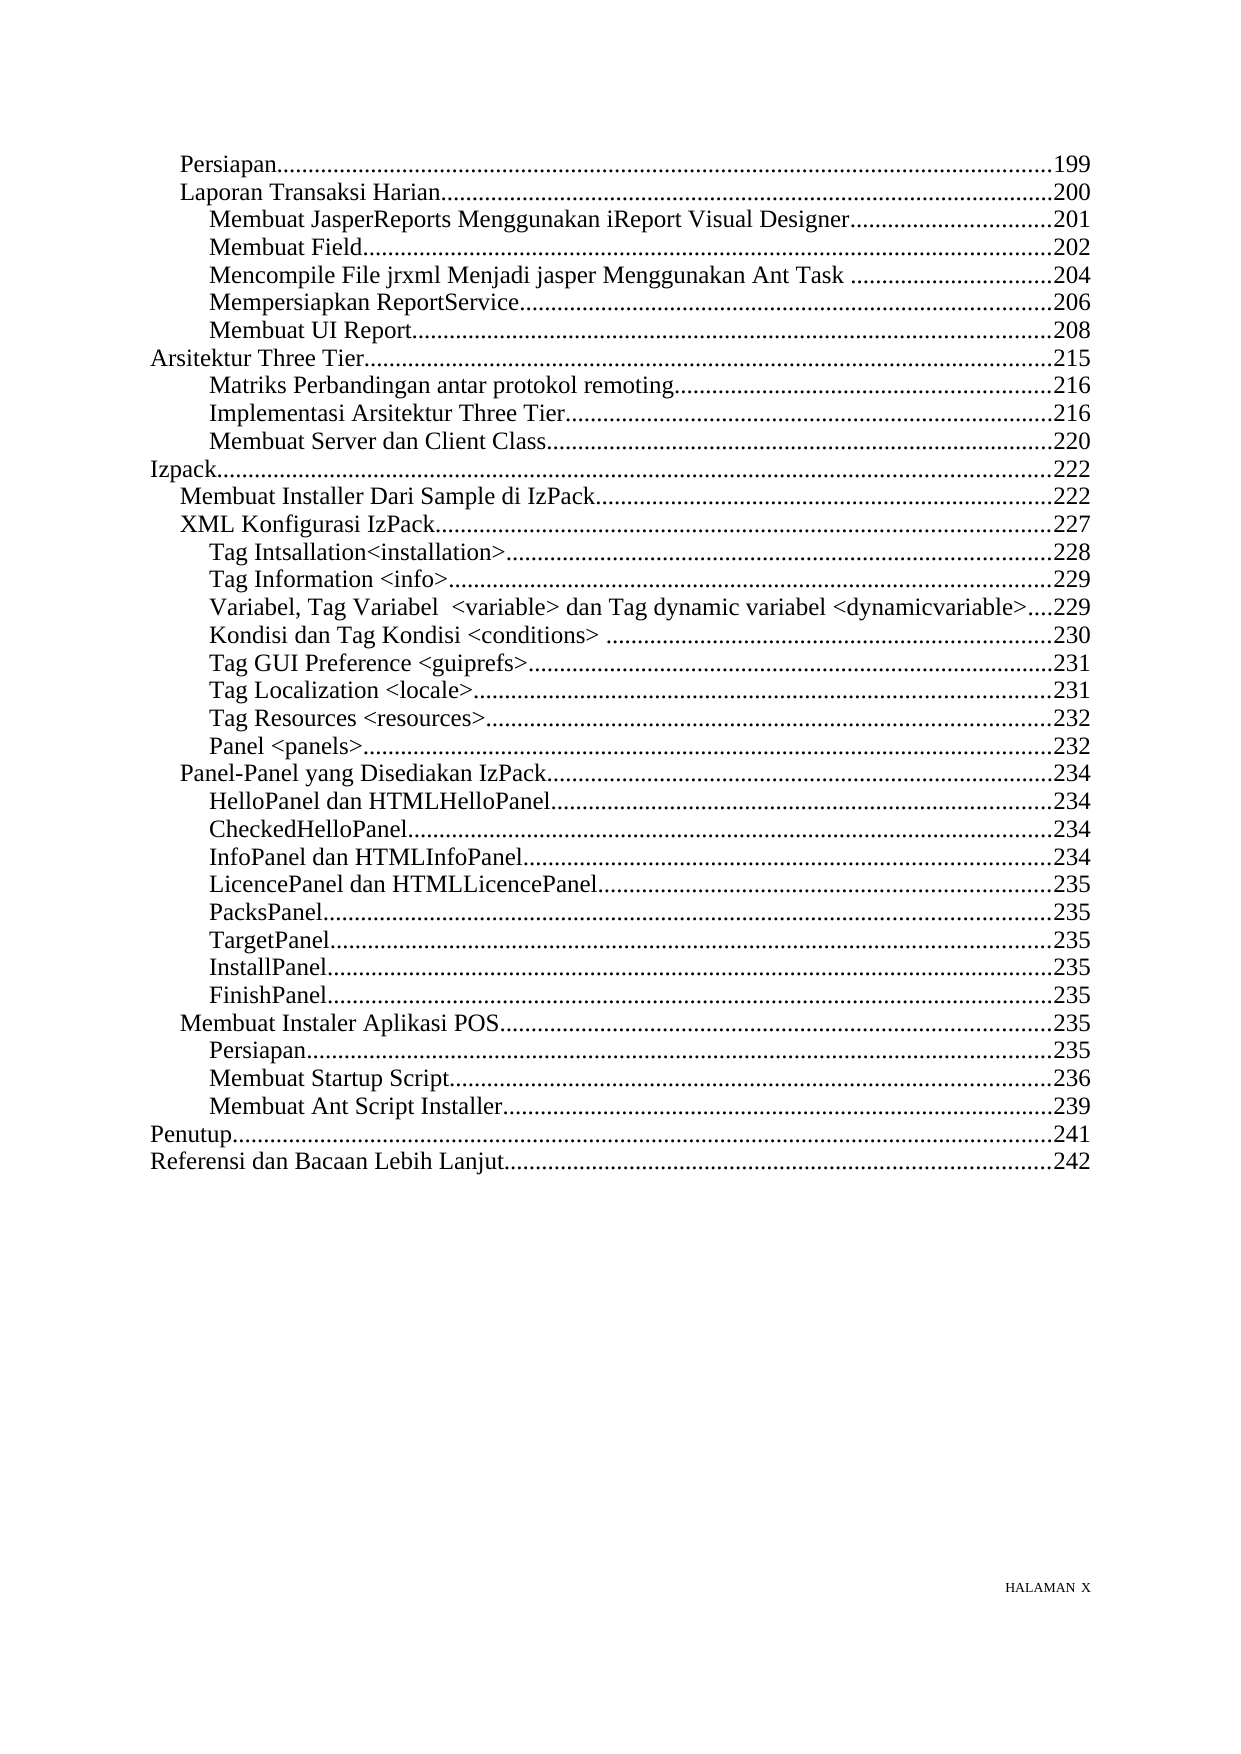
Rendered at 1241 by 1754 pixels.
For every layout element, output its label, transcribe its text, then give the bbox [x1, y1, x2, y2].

text HelloPanel dan HTMLHelloPanel 234 [209, 787, 1091, 815]
text Panel-Panel yang Disediakan IzPack 234 [179, 759, 1091, 787]
text Kondisi dan Tag Kondisi <conditions> 230 [209, 621, 1091, 649]
text Persiapan 235 [209, 1037, 1091, 1064]
text Penutup 241 [150, 1120, 1091, 1147]
text Membuat UI Report 208 [209, 316, 1091, 344]
text Tag Information <info> 229 [209, 566, 1091, 593]
text FinishPanel 235 [209, 981, 1091, 1009]
text Arsitektur Three Tier 215 [150, 344, 1091, 372]
text Membuat Startup Script 236 [209, 1064, 1091, 1092]
text Persiapan 199 [179, 150, 1091, 178]
text Izpack 222 [150, 455, 1091, 482]
text Tag GUI Preference <guiprefs> 231 [209, 649, 1091, 676]
text PacksPanel 235 [209, 898, 1091, 926]
text Laporan Transaksi Harian 200 [179, 178, 1091, 205]
text Tag Localization <locale> 231 [209, 676, 1091, 704]
text Panel <panels> 232 [209, 732, 1091, 759]
text CheckedHelloPanel 234 [209, 815, 1091, 843]
text Membuat Instaler Aplikasi POS 235 [179, 1009, 1091, 1037]
text LicencePanel dan HTMLLicencePanel 235 [209, 870, 1091, 898]
text Tag Intsallation<installation> 228 [209, 538, 1091, 566]
text Referensi dan Bacaan Lebih Lanjut 242 [150, 1147, 1091, 1175]
text Implementasi Arsitektur Three Tier 216 [209, 399, 1091, 427]
text Membuat Installer Dari Sample di IzPack 222 [179, 482, 1091, 510]
text Membuat Ant Script Installer 239 [209, 1092, 1091, 1120]
text TargetPanel 235 [209, 926, 1091, 953]
text Mencompile File jrxml Menjadi jasper Menggunakan Ant Task 204 [209, 261, 1091, 288]
text Tag Resources <resources> 232 [209, 704, 1091, 732]
text Mempersiapkan ReportService 206 [209, 288, 1091, 316]
text Membuat Field 202 [209, 233, 1091, 261]
text Membuat Server dan Client Class 220 [209, 427, 1091, 455]
text InfoPanel dan HTMLInfoPanel 234 [209, 843, 1091, 870]
text Matriks Perbandingan antar protokol remoting 216 [209, 372, 1091, 399]
text XML Konfigurasi IzPack 227 [179, 510, 1091, 538]
text Variabel, Tag Variabel <variable> dan Tag dynamic variabel <dynamicvariable> 229 [209, 593, 1091, 621]
text Membuat JasperReports Menggunakan iReport Visual Designer 201 [209, 205, 1091, 233]
text InstallPanel 235 [209, 953, 1091, 981]
